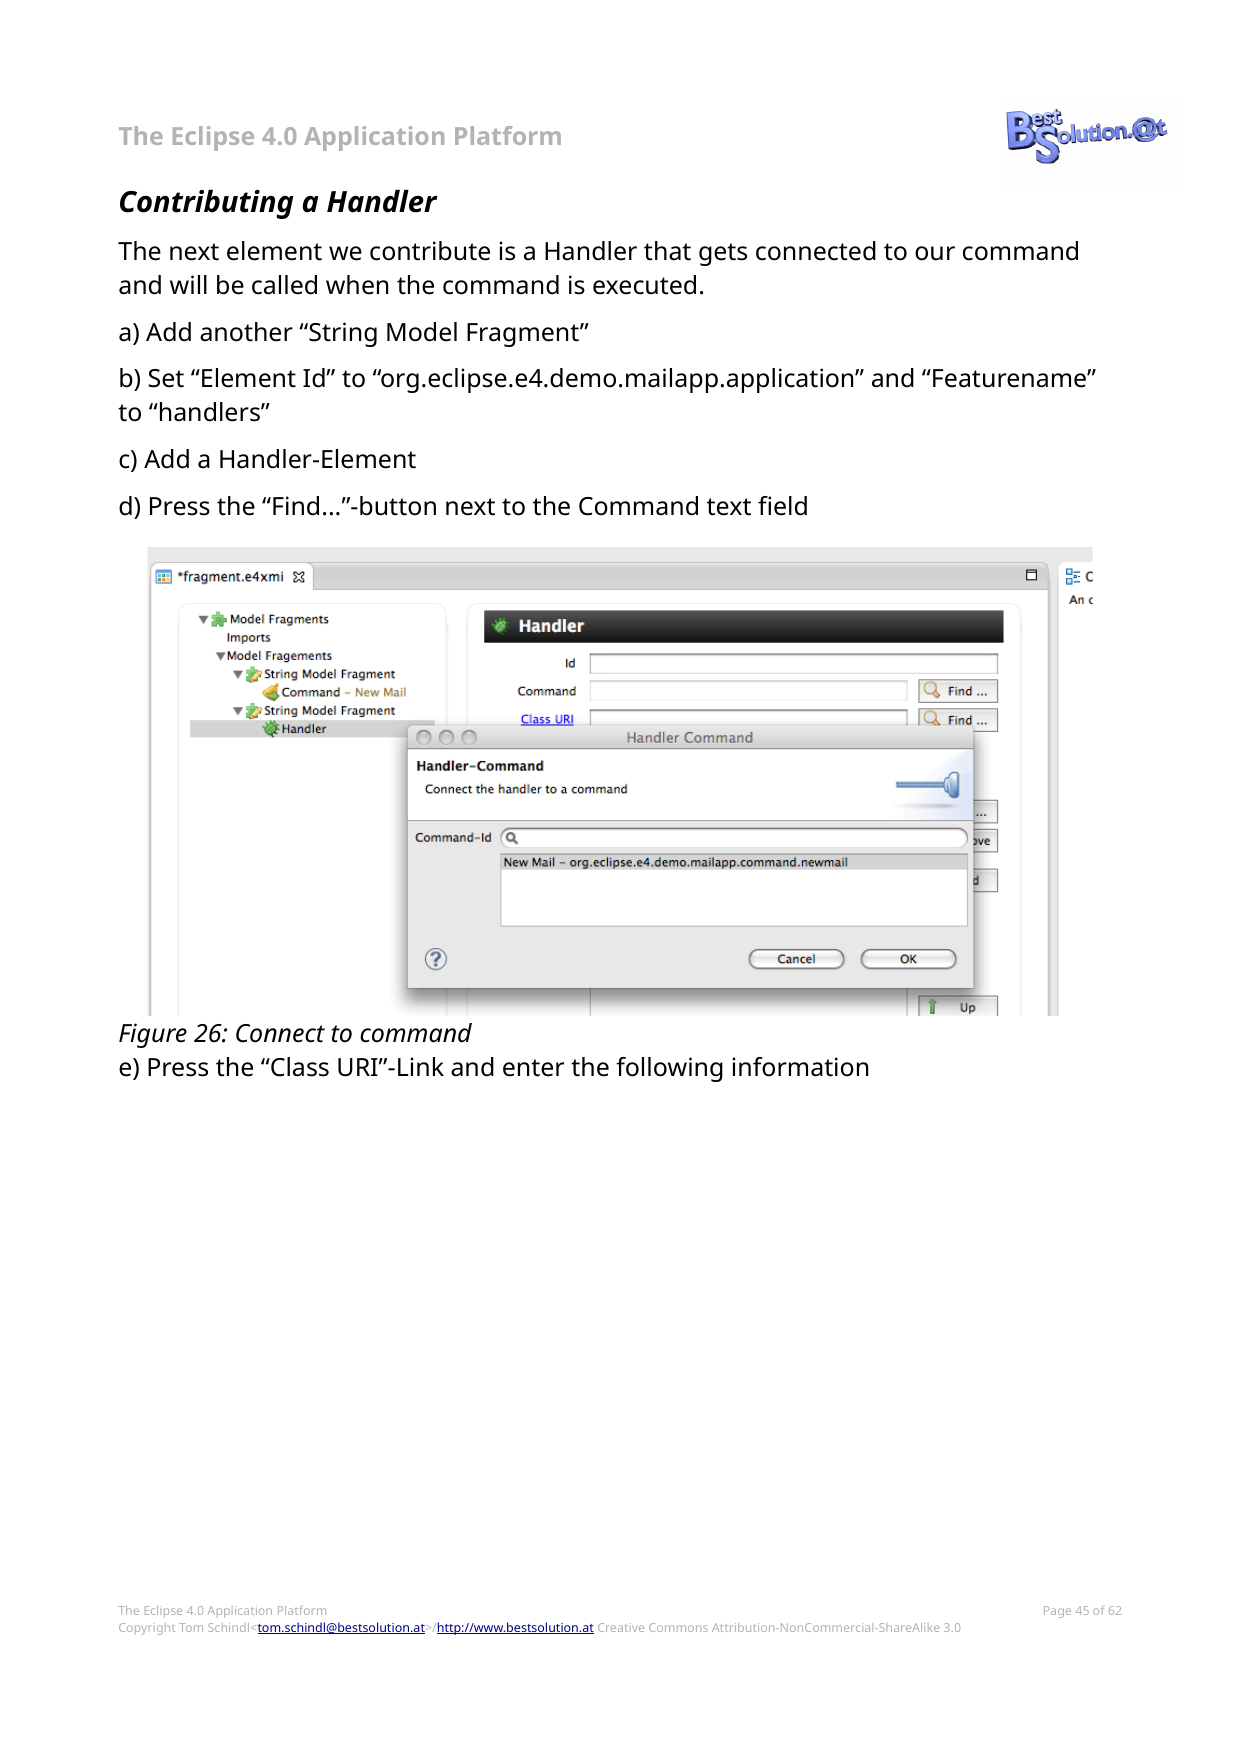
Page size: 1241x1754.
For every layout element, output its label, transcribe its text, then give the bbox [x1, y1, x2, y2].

picture [147, 547, 1093, 1016]
subtitle Contributing a Handler [118, 182, 1122, 221]
text c) Add a Handler-Element [118, 442, 1122, 476]
text b) Set “Element Id” to “org.eclipse.e4.demo.mailapp.application” and “Featurename” to “handlers” [118, 361, 1122, 429]
text Figure 26: Connect to command [118, 1016, 1122, 1050]
text e) Press the “Class URI”-Link and enter the following information [118, 1050, 1122, 1084]
text d) Press the “Find...”-button next to the Command text field [118, 488, 1122, 522]
text The next element we contribute is a Handler that gets connected to our command and will be called when the command is executed. [118, 234, 1122, 302]
text a) Add another “String Model Fragment” [118, 314, 1122, 348]
picture [1002, 101, 1181, 191]
